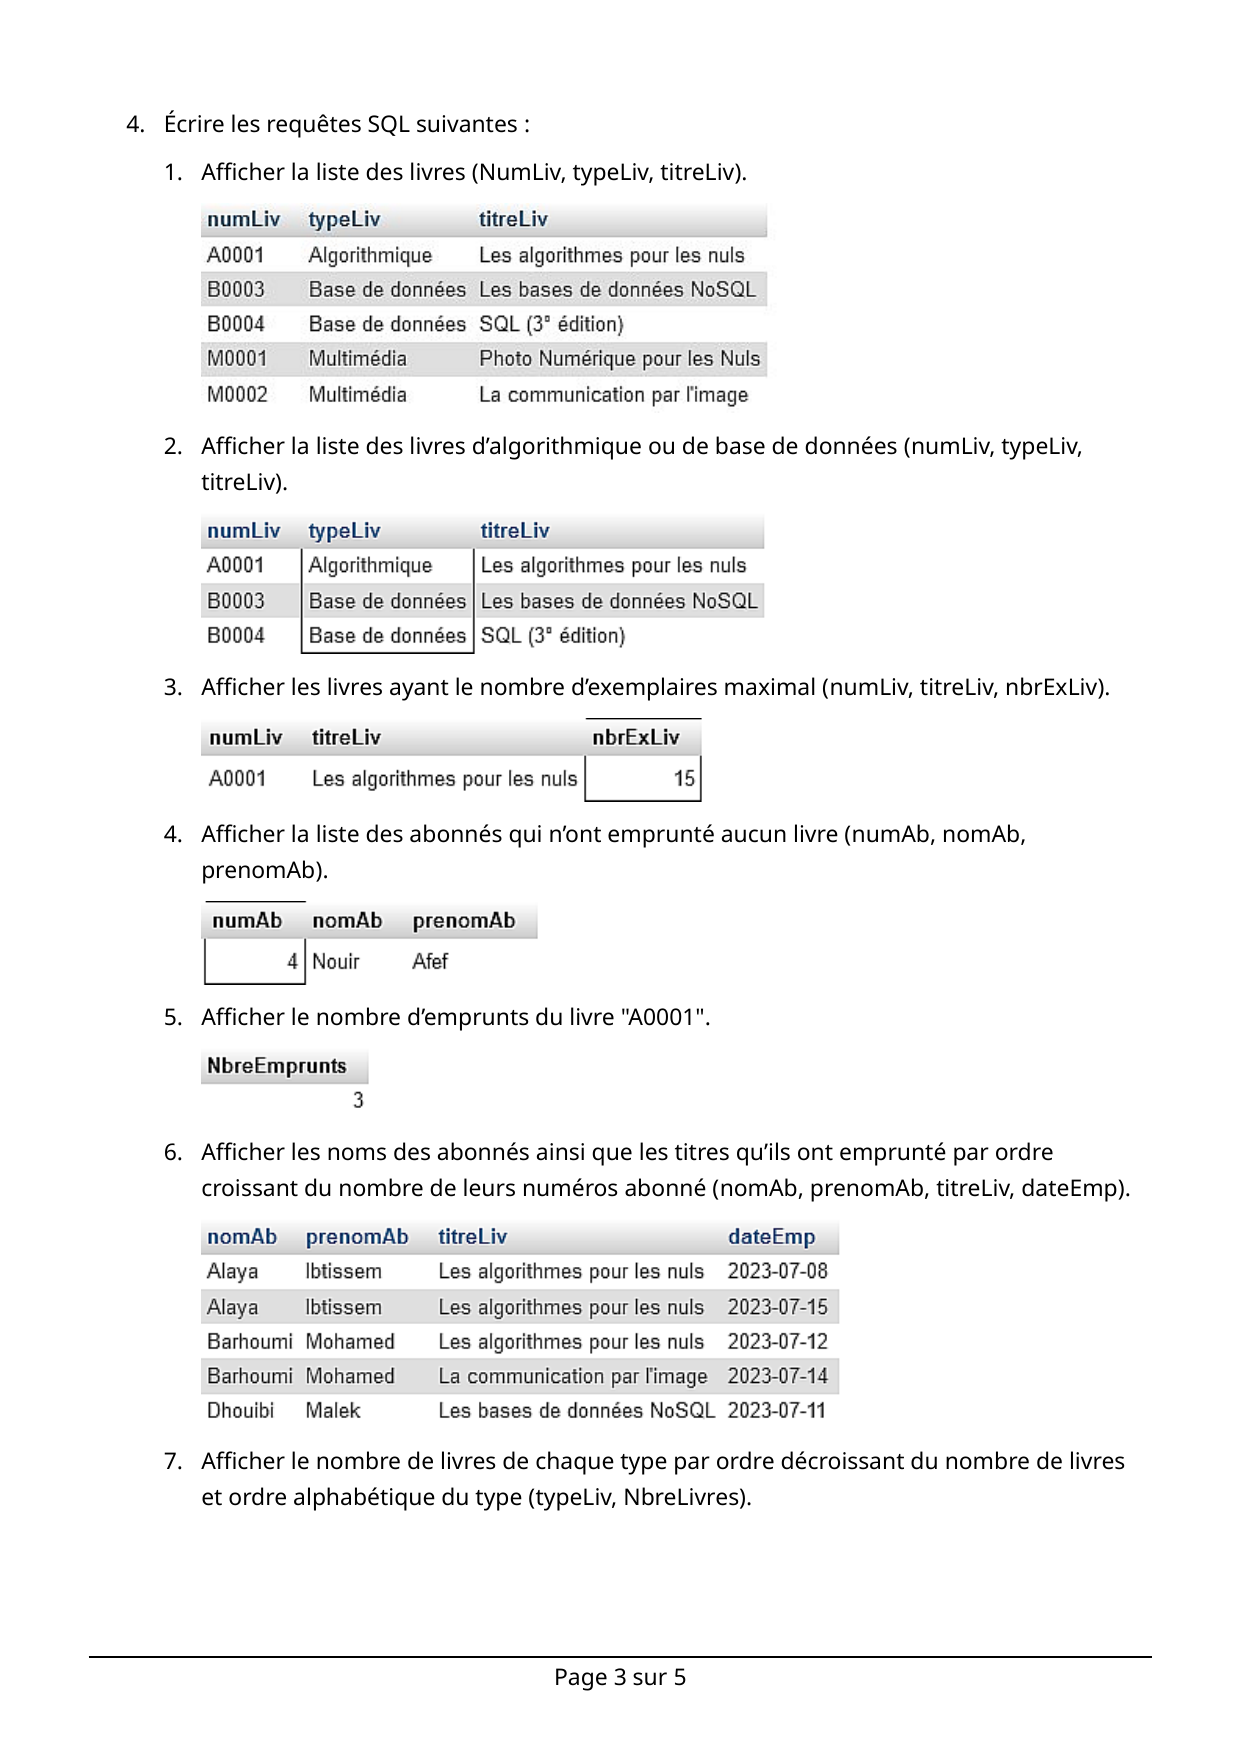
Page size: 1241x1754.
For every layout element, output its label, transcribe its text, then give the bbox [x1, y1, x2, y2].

list Afficher les noms des abonnés ainsi que les titres qu’ils ont emprunté par ordre croissant du nombre de leurs numéros abonné (nomAb, prenomAb, titreLiv, dateEmp). [163, 1136, 1152, 1203]
list Afficher la liste des livres (NumLiv, typeLiv, titreLiv). [163, 156, 1152, 187]
list Afficher la liste des abonnés qui n’ont emprunté aucun livre (numAb, nomAb, prenomAb). [163, 818, 1152, 885]
list Écrire les requêtes SQL suivantes : [126, 108, 1152, 139]
picture [201, 1219, 852, 1429]
picture [201, 513, 777, 654]
list Afficher le nombre d’emprunts du livre "A0001". [163, 1001, 1152, 1032]
picture [201, 203, 780, 413]
list Afficher la liste des livres d’algorithmique ou de base de données (numLiv, typeLiv, titreLiv). [163, 429, 1152, 497]
picture [201, 901, 552, 985]
picture [201, 718, 716, 802]
list Afficher le nombre de livres de chaque type par ordre décroissant du nombre de livres et ordre alphabétique du type (typeLiv, NbreLivres). [163, 1445, 1152, 1512]
picture [201, 1048, 383, 1119]
list Afficher les livres ayant le nombre d’exemplaires maximal (numLiv, titreLiv, nbrExLiv). [163, 671, 1152, 702]
